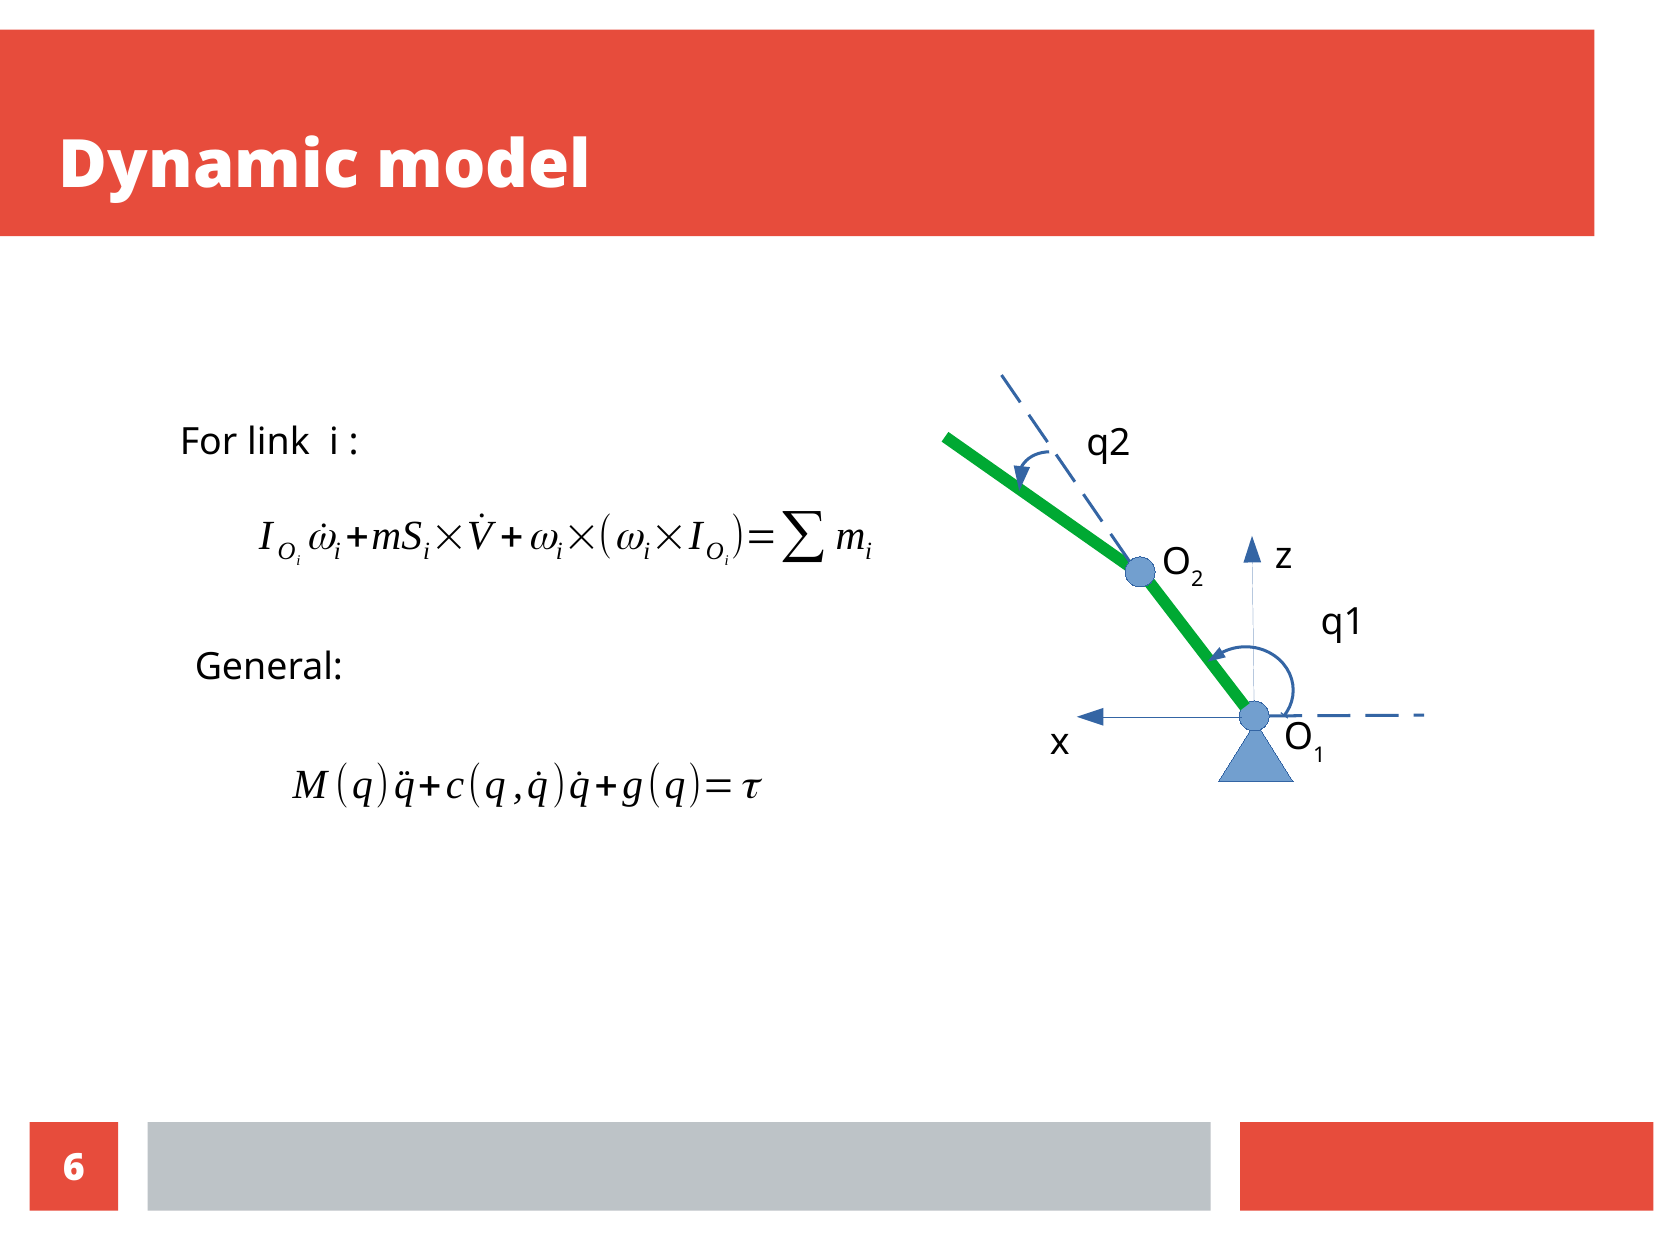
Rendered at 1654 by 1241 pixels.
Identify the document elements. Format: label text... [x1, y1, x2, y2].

text_box O1 [1269, 702, 1375, 827]
text_box x [1035, 706, 1066, 773]
text_box [1125, 556, 1147, 587]
text_box [1218, 700, 1269, 782]
text_box z [1260, 520, 1291, 587]
text_box q1 [1305, 586, 1381, 653]
text_box q2 [1071, 407, 1146, 474]
text_box General: [180, 631, 361, 698]
title Dynamic model [59, 59, 1595, 207]
text_box For link i : [165, 406, 421, 524]
text_box O2 [1147, 526, 1253, 652]
chart [284, 761, 765, 812]
chart [251, 507, 879, 569]
